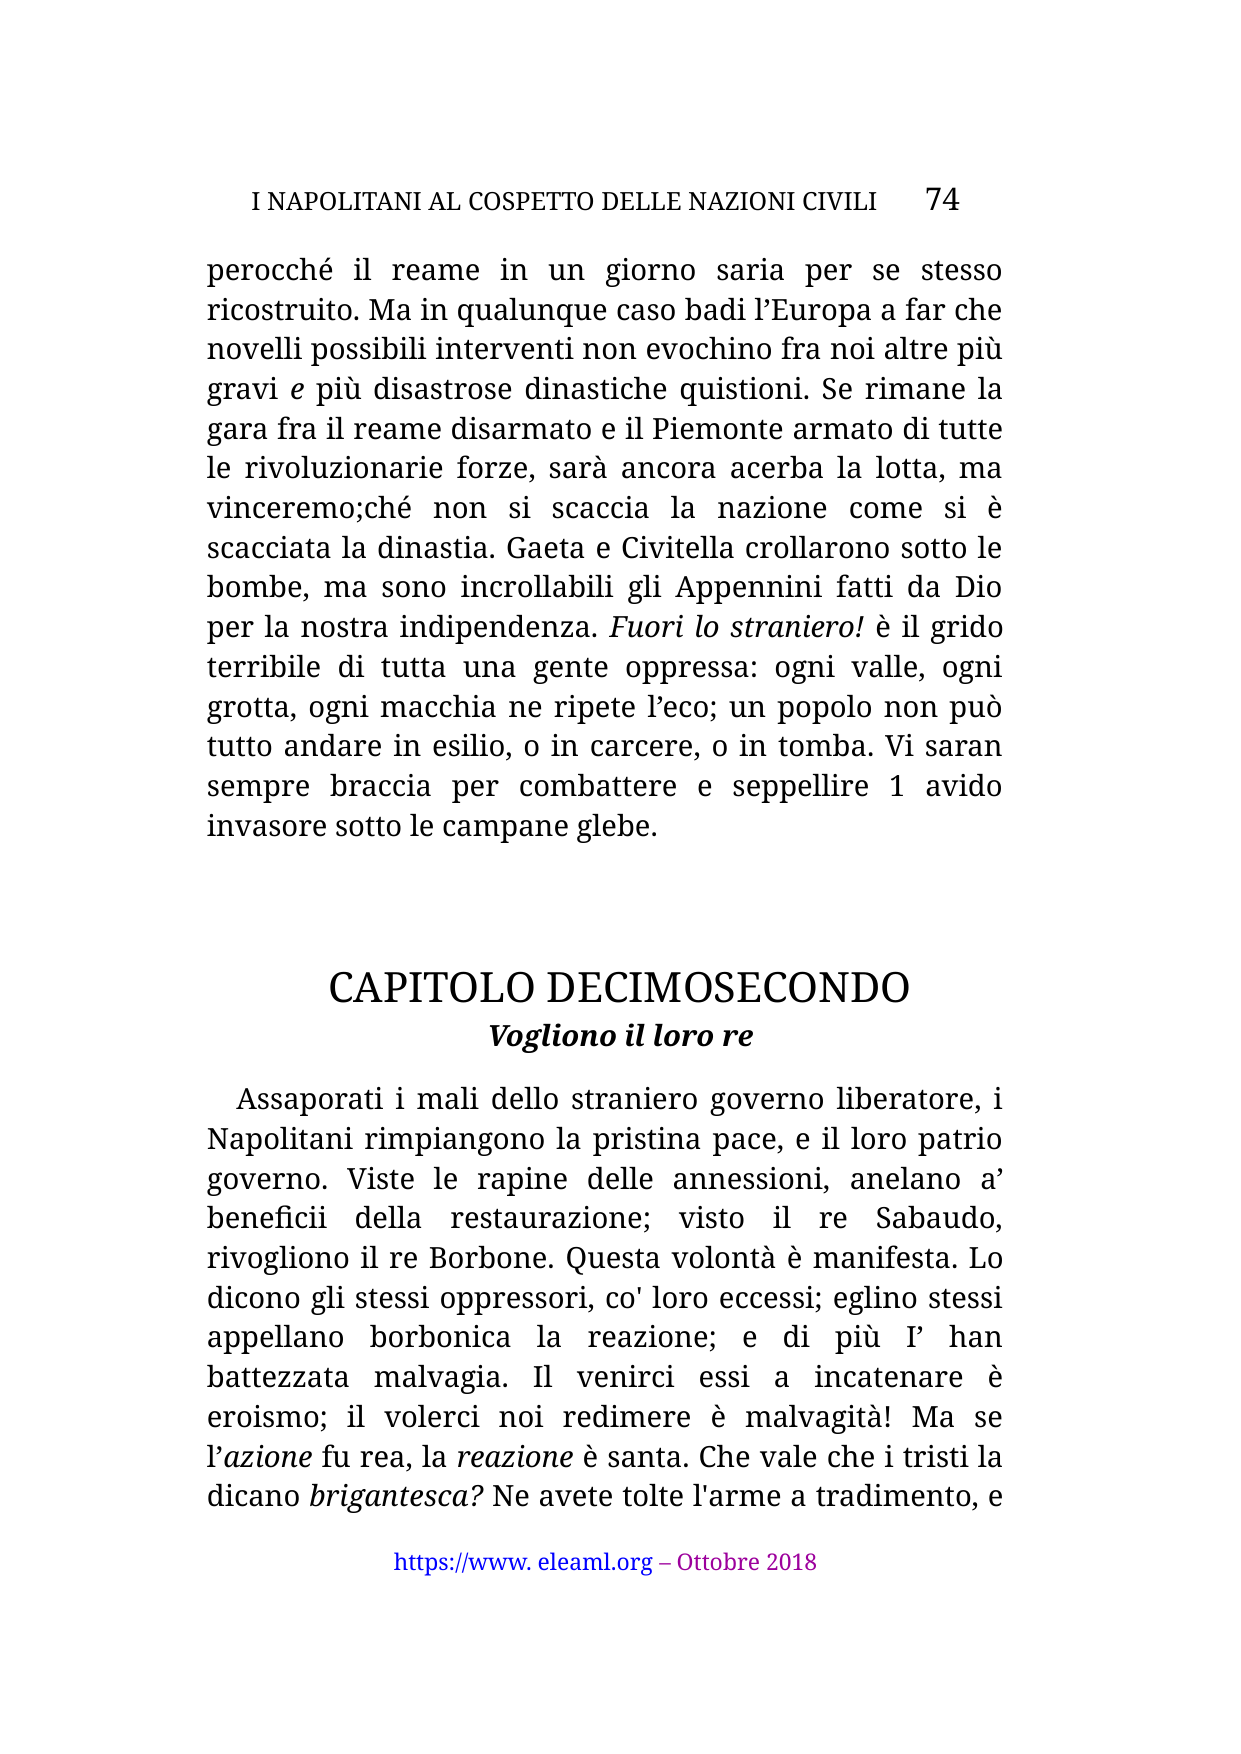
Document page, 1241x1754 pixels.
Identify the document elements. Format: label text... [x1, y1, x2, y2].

text perocché il reame in un giorno saria per se stesso ricostruito. Ma in qualunque caso badi l’Europa a far che novelli possibili interventi non evochino fra noi altre più gravi e più disastrose dinastiche quistioni. Se rimane la gara fra il reame disarmato e il Piemonte armato di tutte le rivoluzionarie forze, sarà ancora acerba la lotta, ma vinceremo;ché non si scaccia la nazione come si è scacciata la dinastia. Gaeta e Civitella crollarono sotto le bombe, ma sono incrollabili gli Appennini fatti da Dio per la nostra indipendenza. Fuori lo straniero! è il grido terribile di tutta una gente oppressa: ogni valle, ogni grotta, ogni macchia ne ripete l’eco; un popolo non può tutto andare in esilio, o in carcere, o in tomba. Vi saran sempre braccia per combattere e seppellire 1 avido invasore sotto le campane glebe. [207, 249, 1004, 844]
text CAPITOLO DECIMOSECONDO [207, 958, 1004, 1015]
text Assaporati i mali dello straniero governo liberatore, i Napolitani rimpiangono la pristina pace, e il loro patrio governo. Viste le rapine delle annessioni, anelano a’ beneficii della restaurazione; visto il re Sabaudo, rivogliono il re Borbone. Questa volontà è manifesta. Lo dicono gli stessi oppressori, co' loro eccessi; eglino stessi appellano borbonica la reazione; e di più I’ han battezzata malvagia. Il venirci essi a incatenare è eroismo; il volerci noi redimere è malvagità! Ma se l’azione fu rea, la reazione è santa. Che vale che i tristi la dicano brigantesca? Ne avete tolte l'arme a tradimento, e [207, 1079, 1004, 1515]
text Vogliono il loro re [207, 1015, 1004, 1054]
